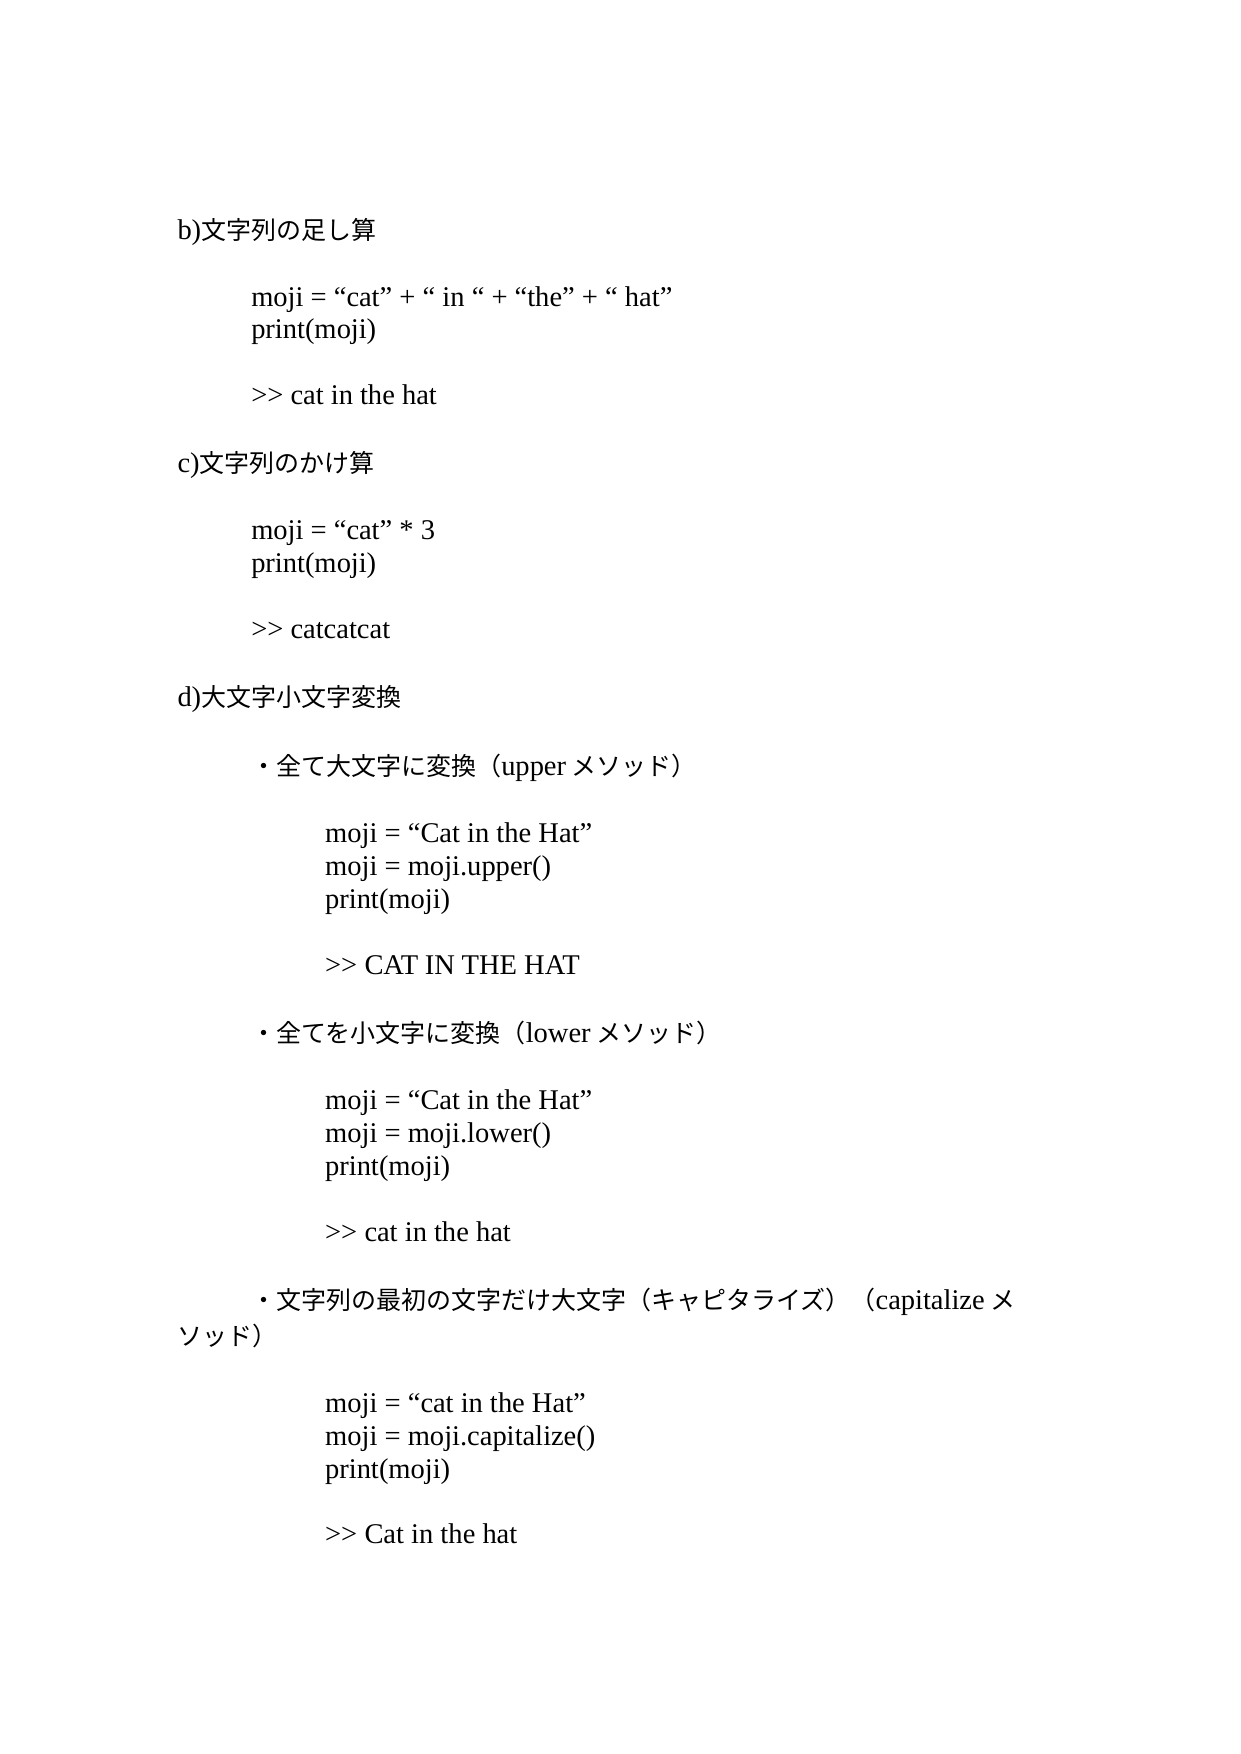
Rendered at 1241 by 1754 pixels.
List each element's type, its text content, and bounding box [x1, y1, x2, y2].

text >> cat in the hat [177, 378, 1063, 411]
text moji = moji.lower() [177, 1116, 1063, 1148]
text moji = “Cat in the Hat” [177, 816, 1063, 849]
text >> catcatcat [177, 612, 1063, 645]
text moji = moji.capitalize() [177, 1418, 1063, 1451]
text print(moji) [177, 882, 1063, 915]
text print(moji) [177, 312, 1063, 345]
text >> Cat in the hat [177, 1517, 1063, 1550]
text >> CAT IN THE HAT [177, 948, 1063, 981]
text moji = moji.upper() [177, 849, 1063, 882]
text moji = “cat” * 3 [177, 513, 1063, 546]
text ・文字列の最初の文字だけ大文字（キャピタライズ）（capitalizeメソッド） [177, 1280, 1063, 1353]
text ・全て大文字に変換（upperメソッド） [177, 747, 1063, 783]
text b)文字列の足し算 [177, 210, 1063, 246]
text moji = “cat” + “ in “ + “the” + “ hat” [177, 279, 1063, 312]
text moji = “cat in the Hat” [177, 1386, 1063, 1418]
text ・全てを小文字に変換（lowerメソッド） [177, 1013, 1063, 1050]
text print(moji) [177, 1148, 1063, 1181]
text print(moji) [177, 546, 1063, 579]
text moji = “Cat in the Hat” [177, 1083, 1063, 1116]
text >> cat in the hat [177, 1214, 1063, 1247]
text d)大文字小文字変換 [177, 678, 1063, 714]
text print(moji) [177, 1451, 1063, 1484]
text c)文字列のかけ算 [177, 444, 1063, 480]
